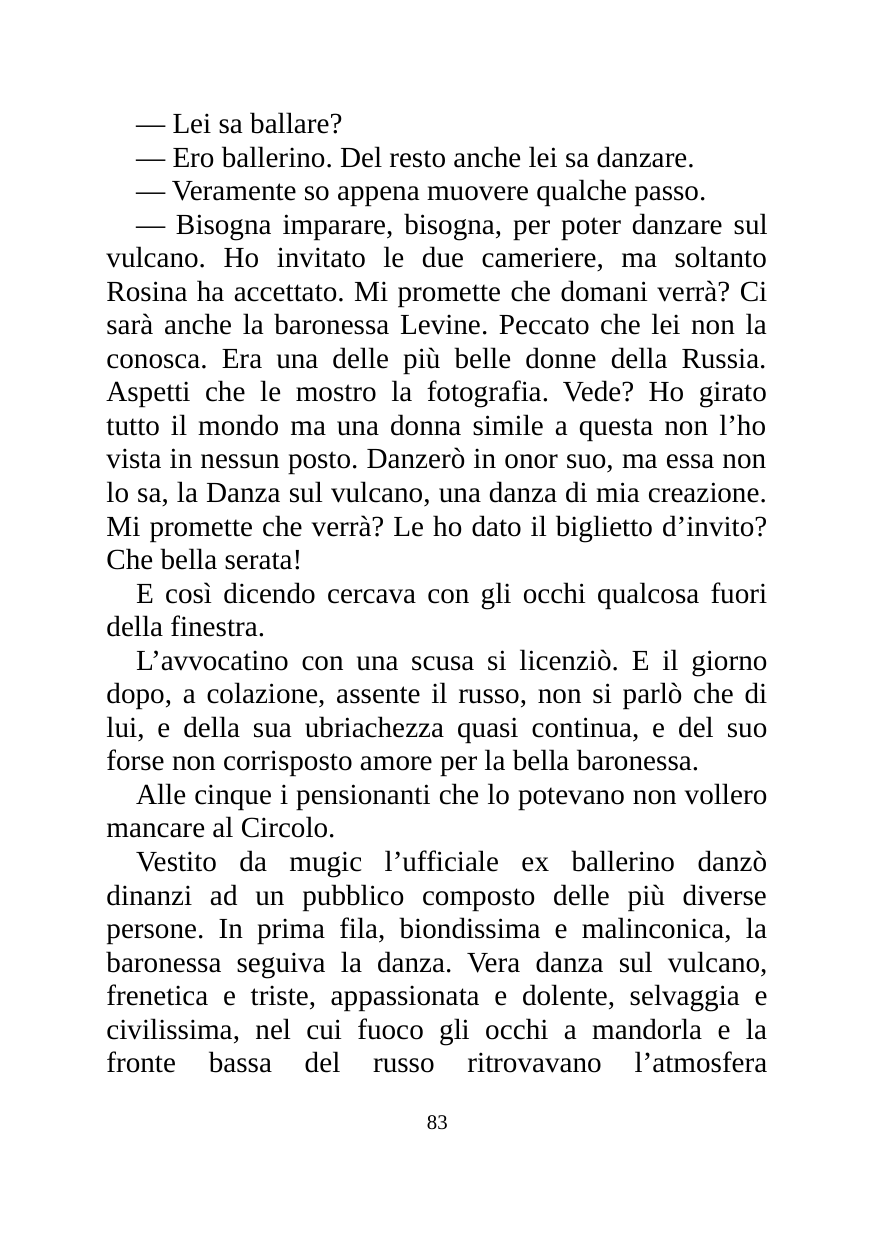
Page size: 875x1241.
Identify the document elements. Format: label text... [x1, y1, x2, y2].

text — Lei sa ballare? [106, 106, 768, 140]
text — Veramente so appena muovere qualche passo. [106, 173, 768, 207]
text — Bisogna imparare, bisogna, per poter danzare sul vulcano. Ho invitato le due cameriere, ma soltanto Rosina ha accettato. Mi promette che domani verrà? Ci sarà anche la baronessa Levine. Peccato che lei non la conosca. Era una delle più belle donne della Russia. Aspetti che le mostro la fotografia. Vede? Ho girato tutto il mondo ma una donna simile a questa non l’ho vista in nessun posto. Danzerò in onor suo, ma essa non lo sa, la Danza sul vulcano, una danza di mia creazione. Mi promette che verrà? Le ho dato il biglietto d’invito? Che bella serata! [106, 207, 768, 576]
text Vestito da mugic l’ufficiale ex ballerino danzò dinanzi ad un pubblico composto delle più diverse persone. In prima fila, biondissima e malinconica, la baronessa seguiva la danza. Vera danza sul vulcano, frenetica e triste, appassionata e dolente, selvaggia e civilissima, nel cui fuoco gli occhi a mandorla e la fronte bassa del russo ritrovavano l’atmosfera [106, 844, 768, 1079]
text — Ero ballerino. Del resto anche lei sa danzare. [106, 140, 768, 173]
text E così dicendo cercava con gli occhi qualcosa fuori della finestra. [106, 576, 768, 643]
text L’avvocatino con una scusa si licenziò. E il giorno dopo, a colazione, assente il russo, non si parlò che di lui, e della sua ubriachezza quasi continua, e del suo forse non corrisposto amore per la bella baronessa. [106, 643, 768, 777]
text Alle cinque i pensionanti che lo potevano non vollero mancare al Circolo. [106, 777, 768, 844]
